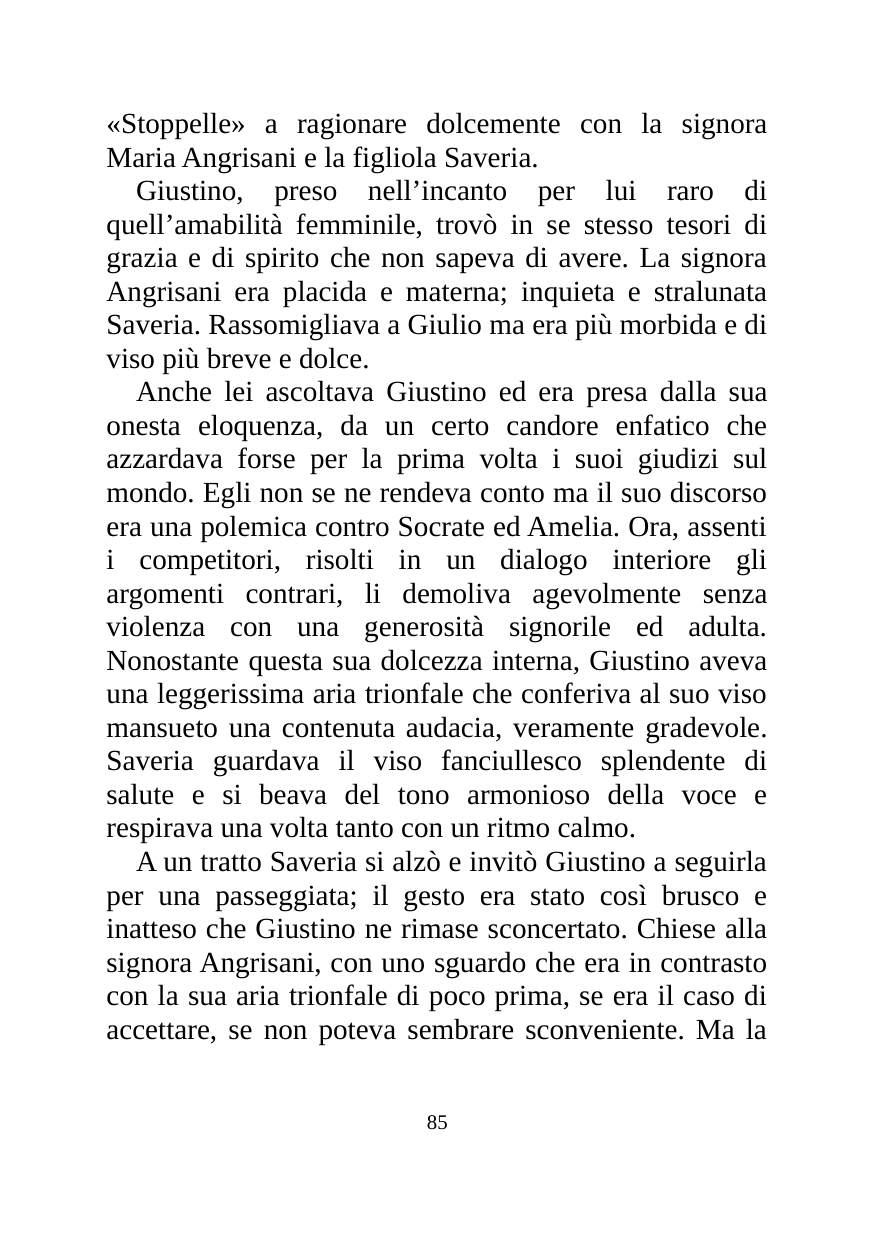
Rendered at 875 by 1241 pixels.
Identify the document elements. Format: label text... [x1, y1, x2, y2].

text Anche lei ascoltava Giustino ed era presa dalla sua onesta eloquenza, da un certo candore enfatico che azzardava forse per la prima volta i suoi giudizi sul mondo. Egli non se ne rendeva conto ma il suo discorso era una polemica contro Socrate ed Amelia. Ora, assenti i competitori, risolti in un dialogo interiore gli argomenti contrari, li demoliva agevolmente senza violenza con una generosità signorile ed adulta. Nonostante questa sua dolcezza interna, Giustino aveva una leggerissima aria trionfale che conferiva al suo viso mansueto una contenuta audacia, veramente gradevole. Saveria guardava il viso fanciullesco splendente di salute e si beava del tono armonioso della voce e respirava una volta tanto con un ritmo calmo. [106, 374, 768, 844]
text «Stoppelle» a ragionare dolcemente con la signora Maria Angrisani e la figliola Saveria. [106, 106, 768, 173]
text Giustino, preso nell’incanto per lui raro di quell’amabilità femminile, trovò in se stesso tesori di grazia e di spirito che non sapeva di avere. La signora Angrisani era placida e materna; inquieta e stralunata Saveria. Rassomigliava a Giulio ma era più morbida e di viso più breve e dolce. [106, 173, 768, 374]
text A un tratto Saveria si alzò e invitò Giustino a seguirla per una passeggiata; il gesto era stato così brusco e inatteso che Giustino ne rimase sconcertato. Chiese alla signora Angrisani, con uno sguardo che era in contrasto con la sua aria trionfale di poco prima, se era il caso di accettare, se non poteva sembrare sconveniente. Ma la [106, 844, 768, 1045]
